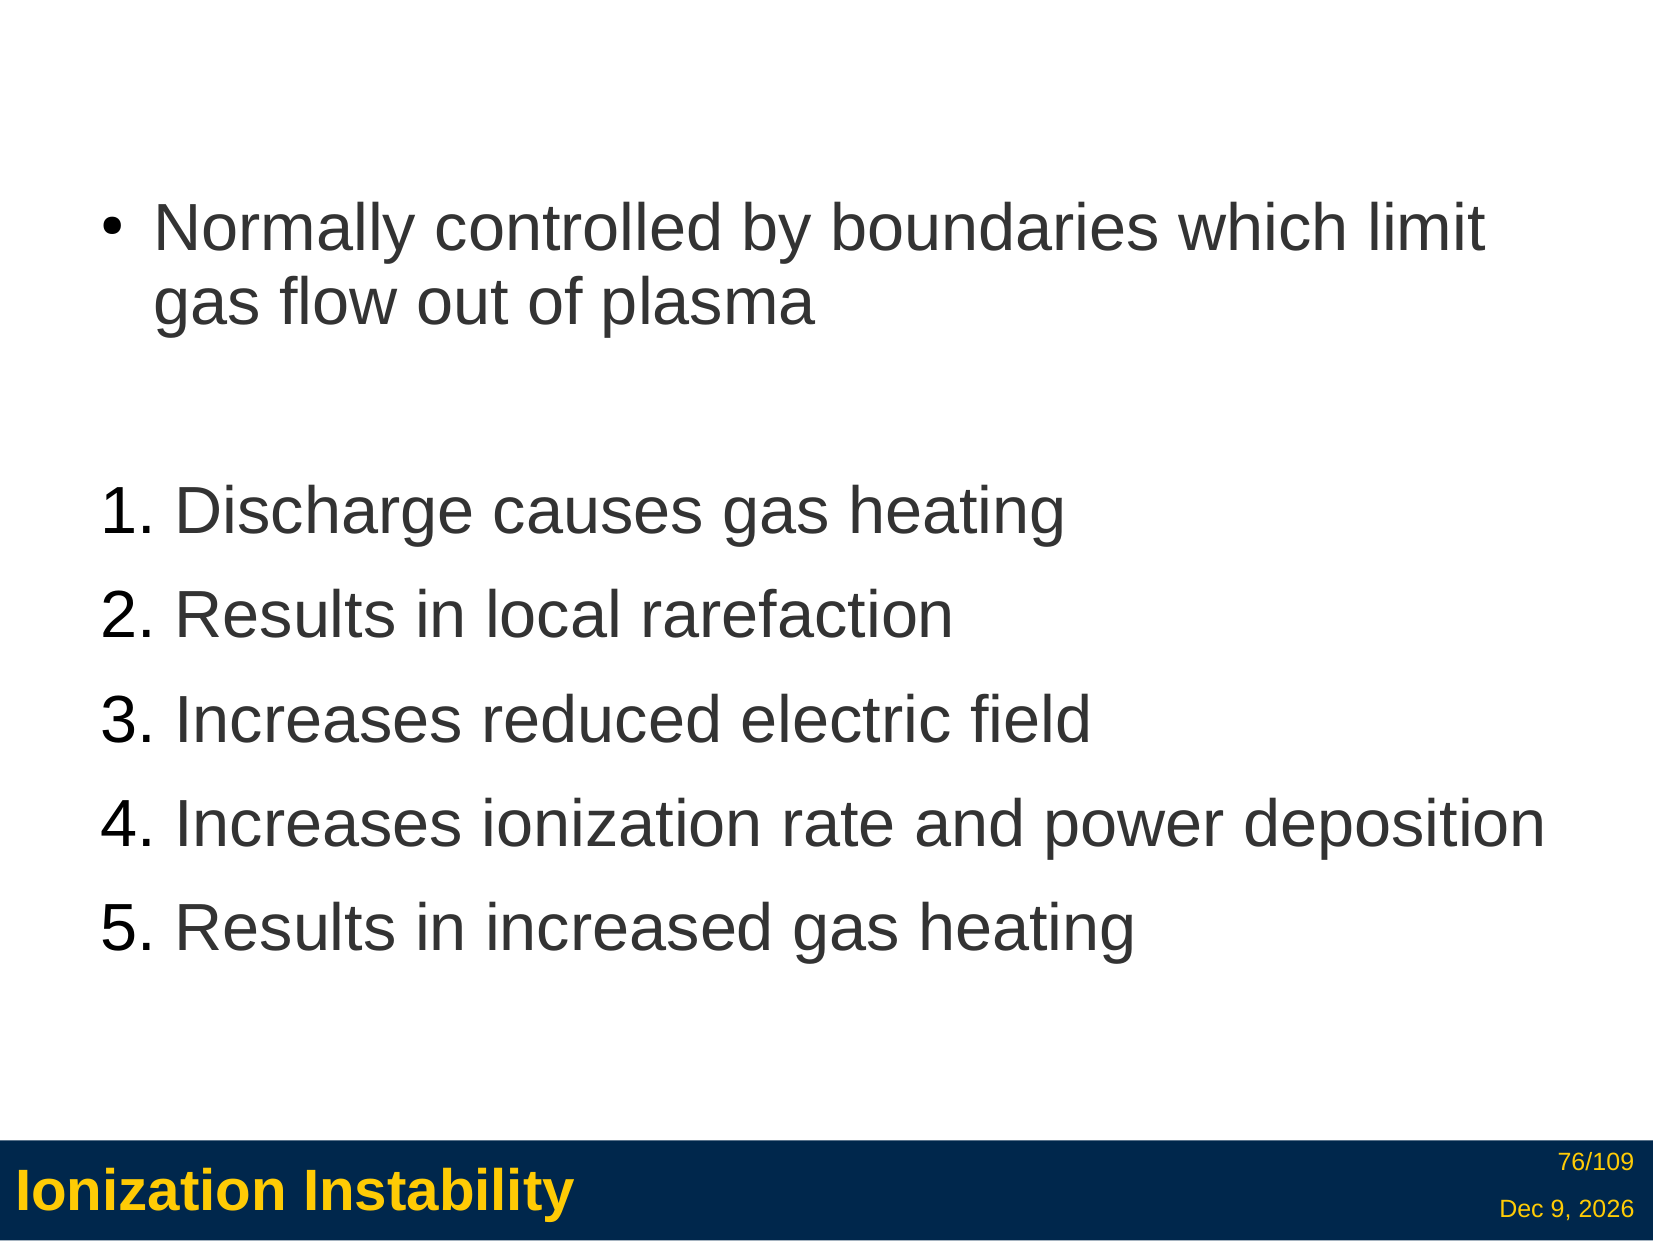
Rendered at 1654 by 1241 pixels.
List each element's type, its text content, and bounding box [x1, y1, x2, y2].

list Normally controlled by boundaries which limit gas flow out of plasma Discharge causes gas heating Results in local rarefaction Increases reduced electric field Increases ionization rate and power deposition Results in increased gas heating [82, 75, 1571, 1081]
title Ionization Instability [14, 1140, 1380, 1241]
